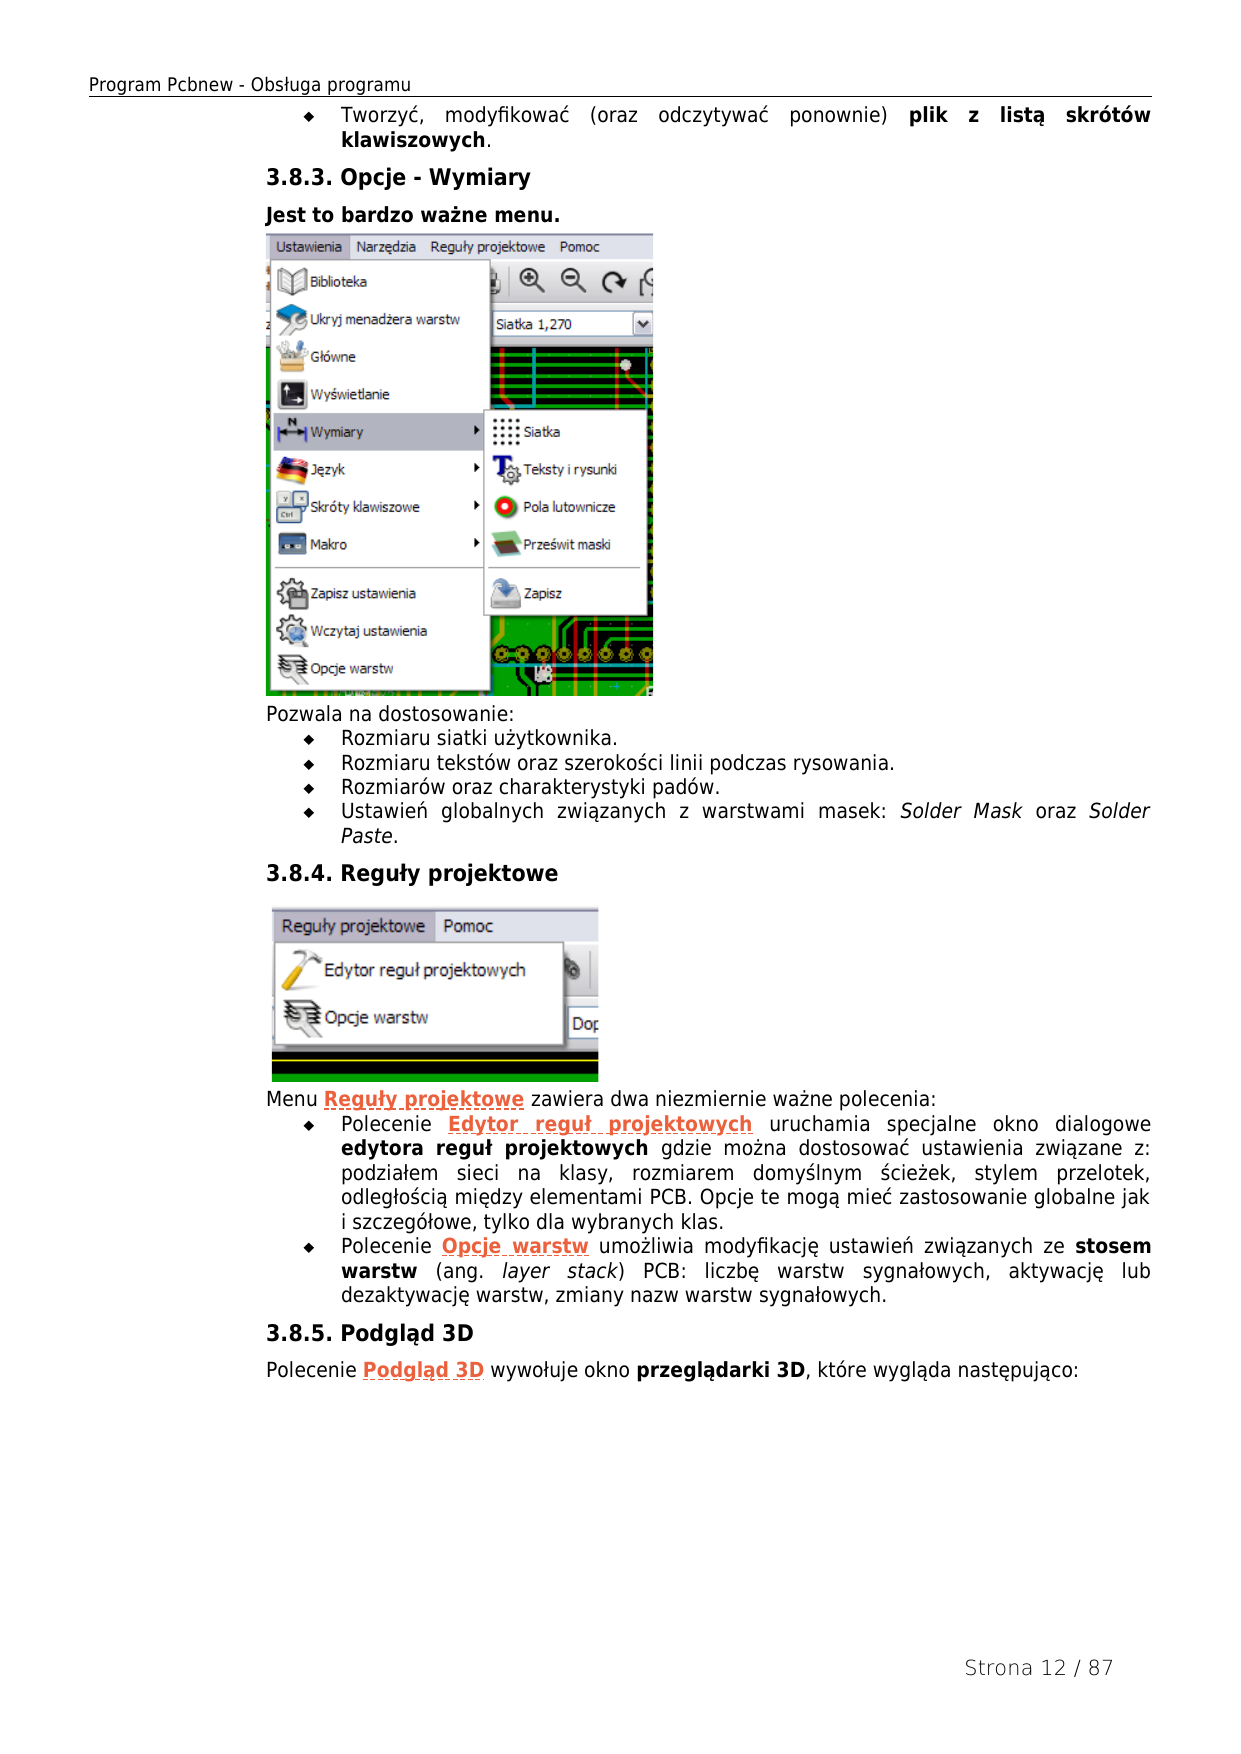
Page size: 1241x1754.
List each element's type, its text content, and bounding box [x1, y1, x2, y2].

list Tworzyć, modyfikować (oraz odczytywać ponownie) plik z listą skrótów klawiszowych. [303, 103, 1152, 152]
subtitle Podgląd 3D [266, 1319, 1152, 1346]
subtitle Reguły projektowe [266, 860, 1152, 887]
list Polecenie Opcje warstw umożliwia modyfikację ustawień związanych ze stosem warstw (ang. layer stack) PCB: liczbę warstw sygnałowych, aktywację lub dezaktywację warstw, zmiany nazw warstw sygnałowych. [303, 1234, 1152, 1308]
text Pozwala na dostosowanie: [266, 702, 1152, 726]
text Jest to bardzo ważne menu. [266, 203, 1152, 227]
text Menu Reguły projektowe zawiera dwa niezmiernie ważne polecenia: [266, 1087, 1152, 1112]
subtitle Opcje - Wymiary [266, 164, 1152, 191]
list Polecenie Edytor reguł projektowych uruchamia specjalne okno dialogowe edytora reguł projektowych gdzie można dostosować ustawienia związane z: podziałem sieci na klasy, rozmiarem domyślnym ścieżek, stylem przelotek, odległością między elementami PCB. Opcje te mogą mieć zastosowanie globalne jak i szczegółowe, tylko dla wybranych klas. [303, 1112, 1152, 1234]
text Polecenie Podgląd 3D wywołuje okno przeglądarki 3D, które wygląda następująco: [266, 1358, 1152, 1383]
list Ustawień globalnych związanych z warstwami masek: Solder Mask oraz Solder Paste. [303, 799, 1152, 848]
list Rozmiaru tekstów oraz szerokości linii podczas rysowania. [303, 751, 1152, 775]
list Rozmiaru siatki użytkownika. [303, 726, 1152, 751]
picture [265, 233, 654, 696]
list Rozmiarów oraz charakterystyki padów. [303, 775, 1152, 799]
picture [271, 905, 599, 1082]
